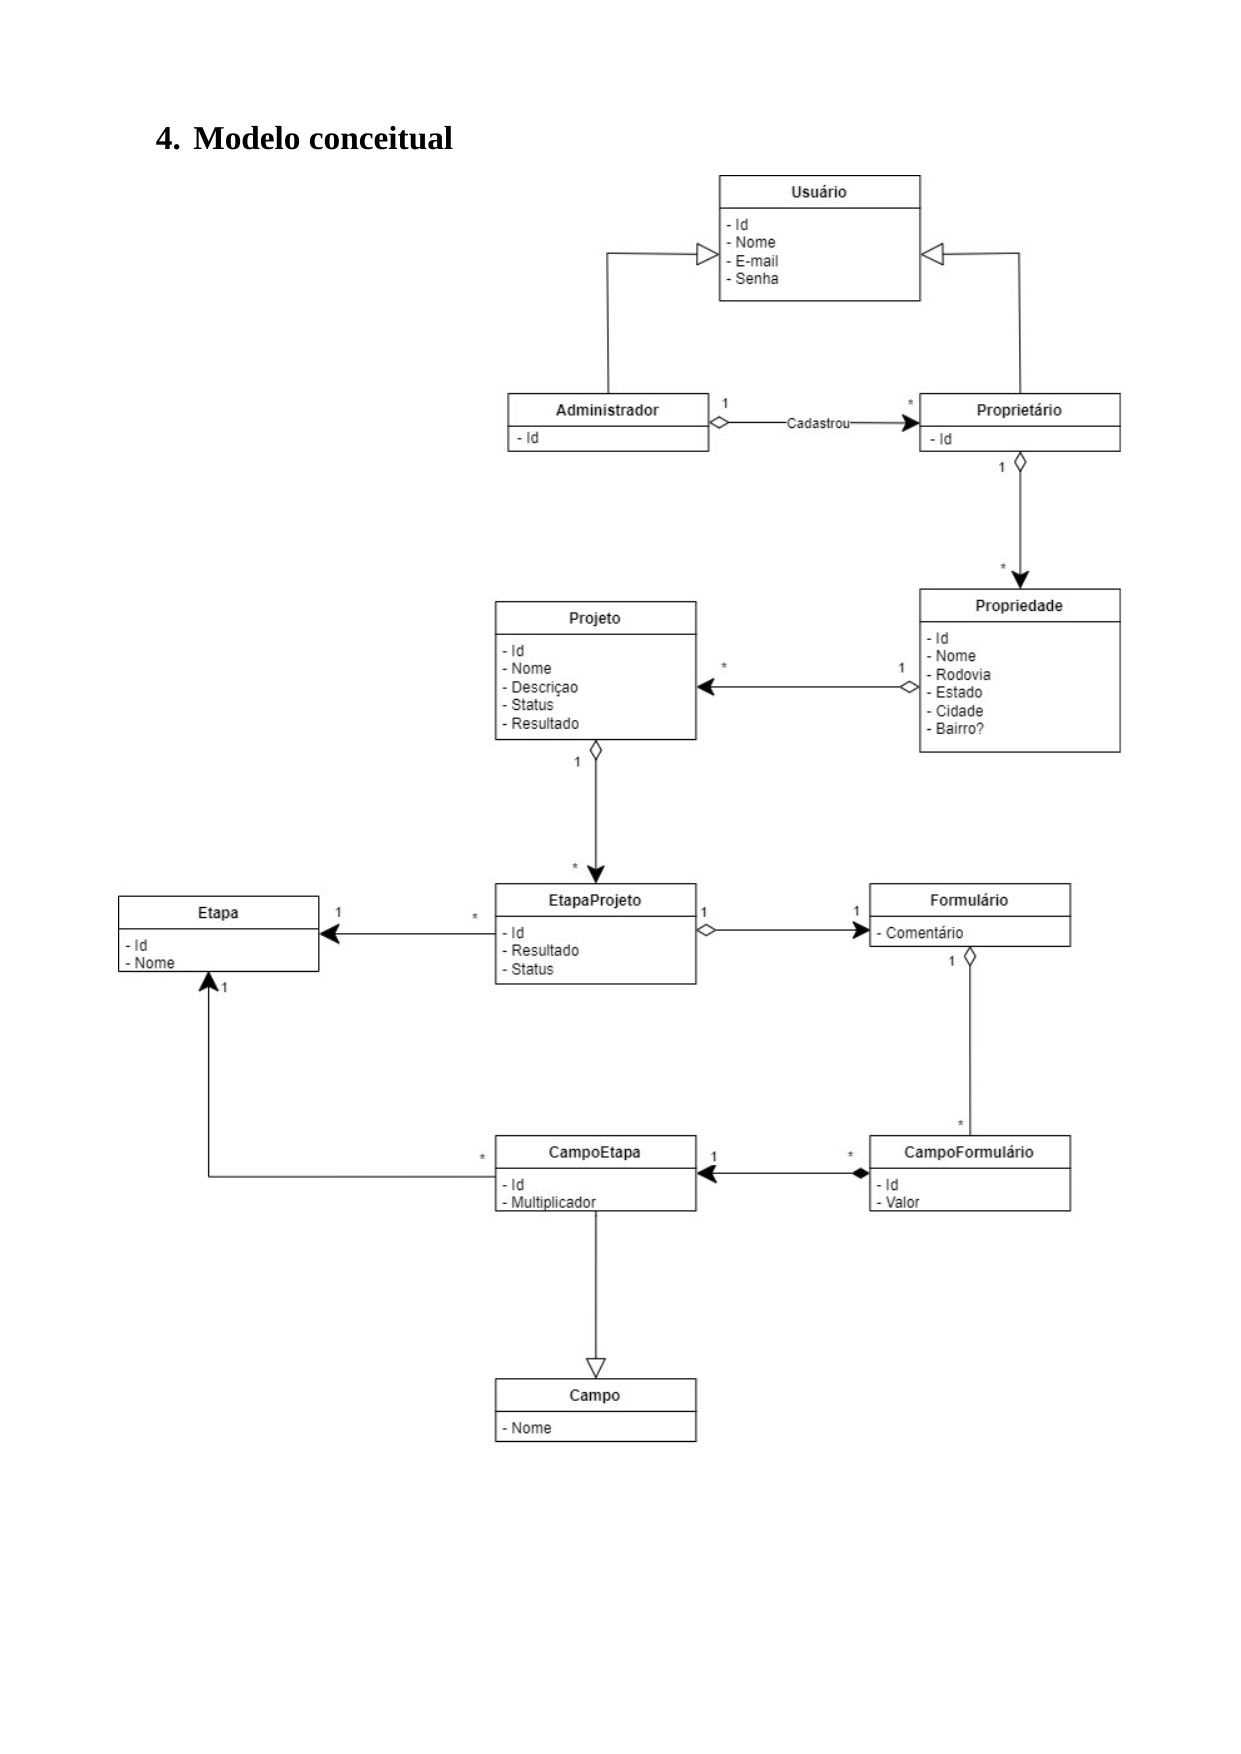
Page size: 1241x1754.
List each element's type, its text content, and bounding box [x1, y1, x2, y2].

list Modelo conceitual [156, 118, 1122, 156]
